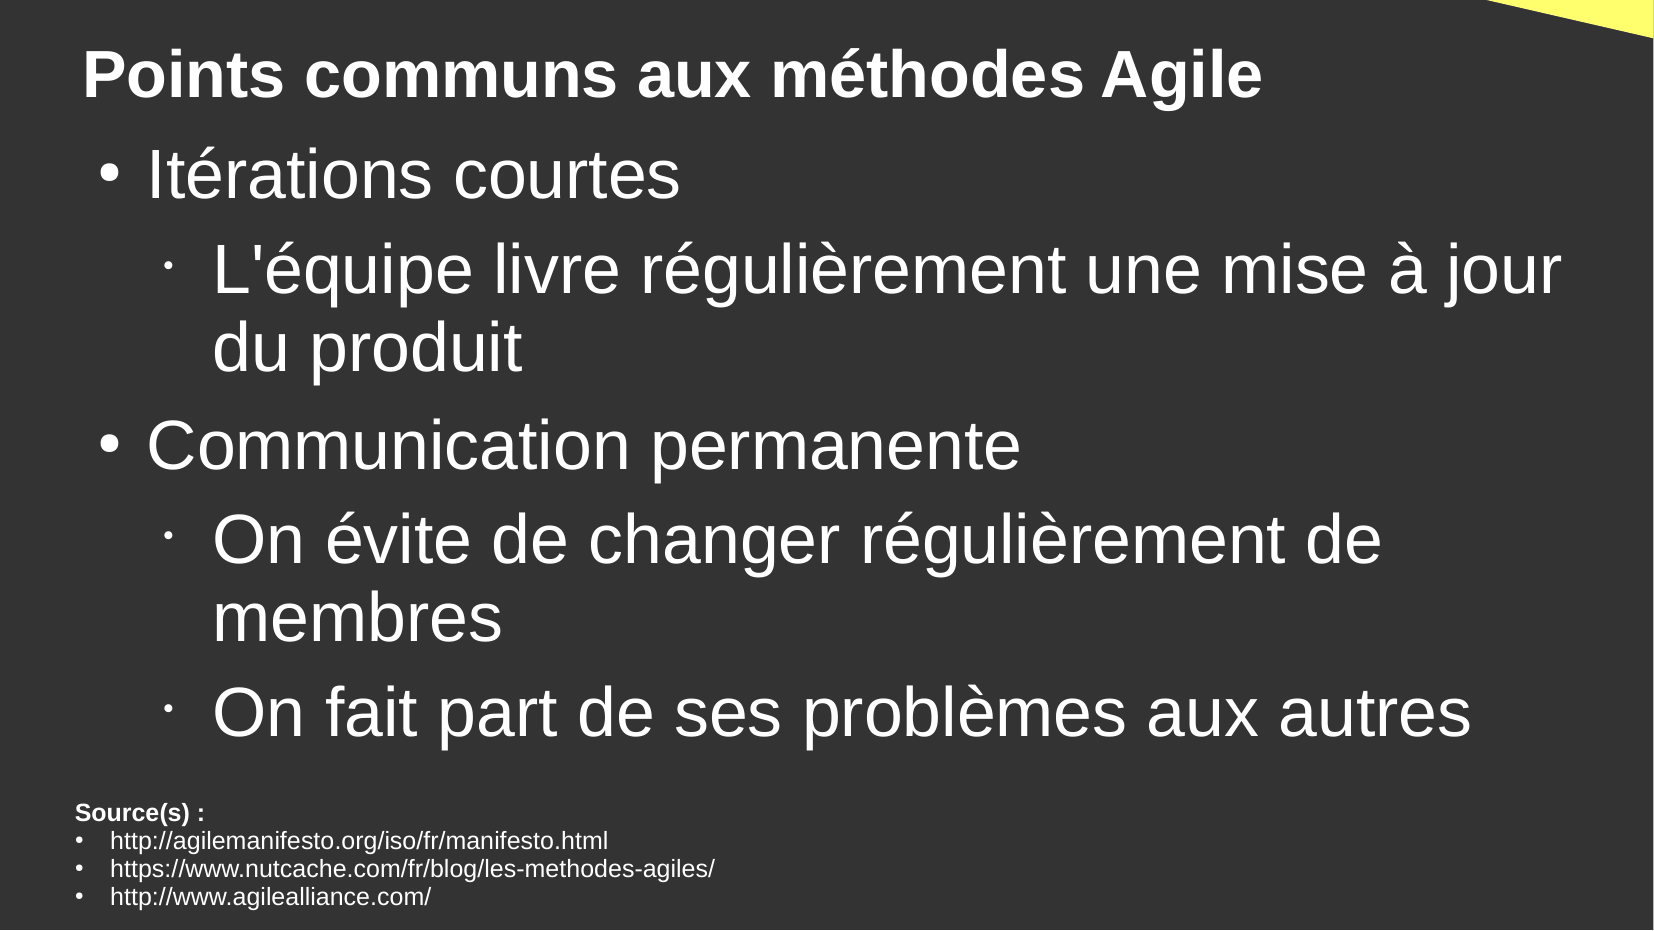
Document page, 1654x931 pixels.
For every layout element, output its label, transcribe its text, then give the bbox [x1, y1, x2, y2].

title Points communs aux méthodes Agile [82, 37, 1571, 122]
text_box Source(s) : http://agilemanifesto.org/iso/fr/manifesto.html https://www.nutcache.com/fr/blog/les-methodes-agiles/ http://www.agilealliance.com/ [60, 791, 1546, 919]
list Itérations courtes L'équipe livre régulièrement une mise à jour du produit Communication permanente On évite de changer régulièrement de membres On fait part de ses problèmes aux autres [80, 135, 1620, 756]
text_box [1486, 0, 1654, 39]
